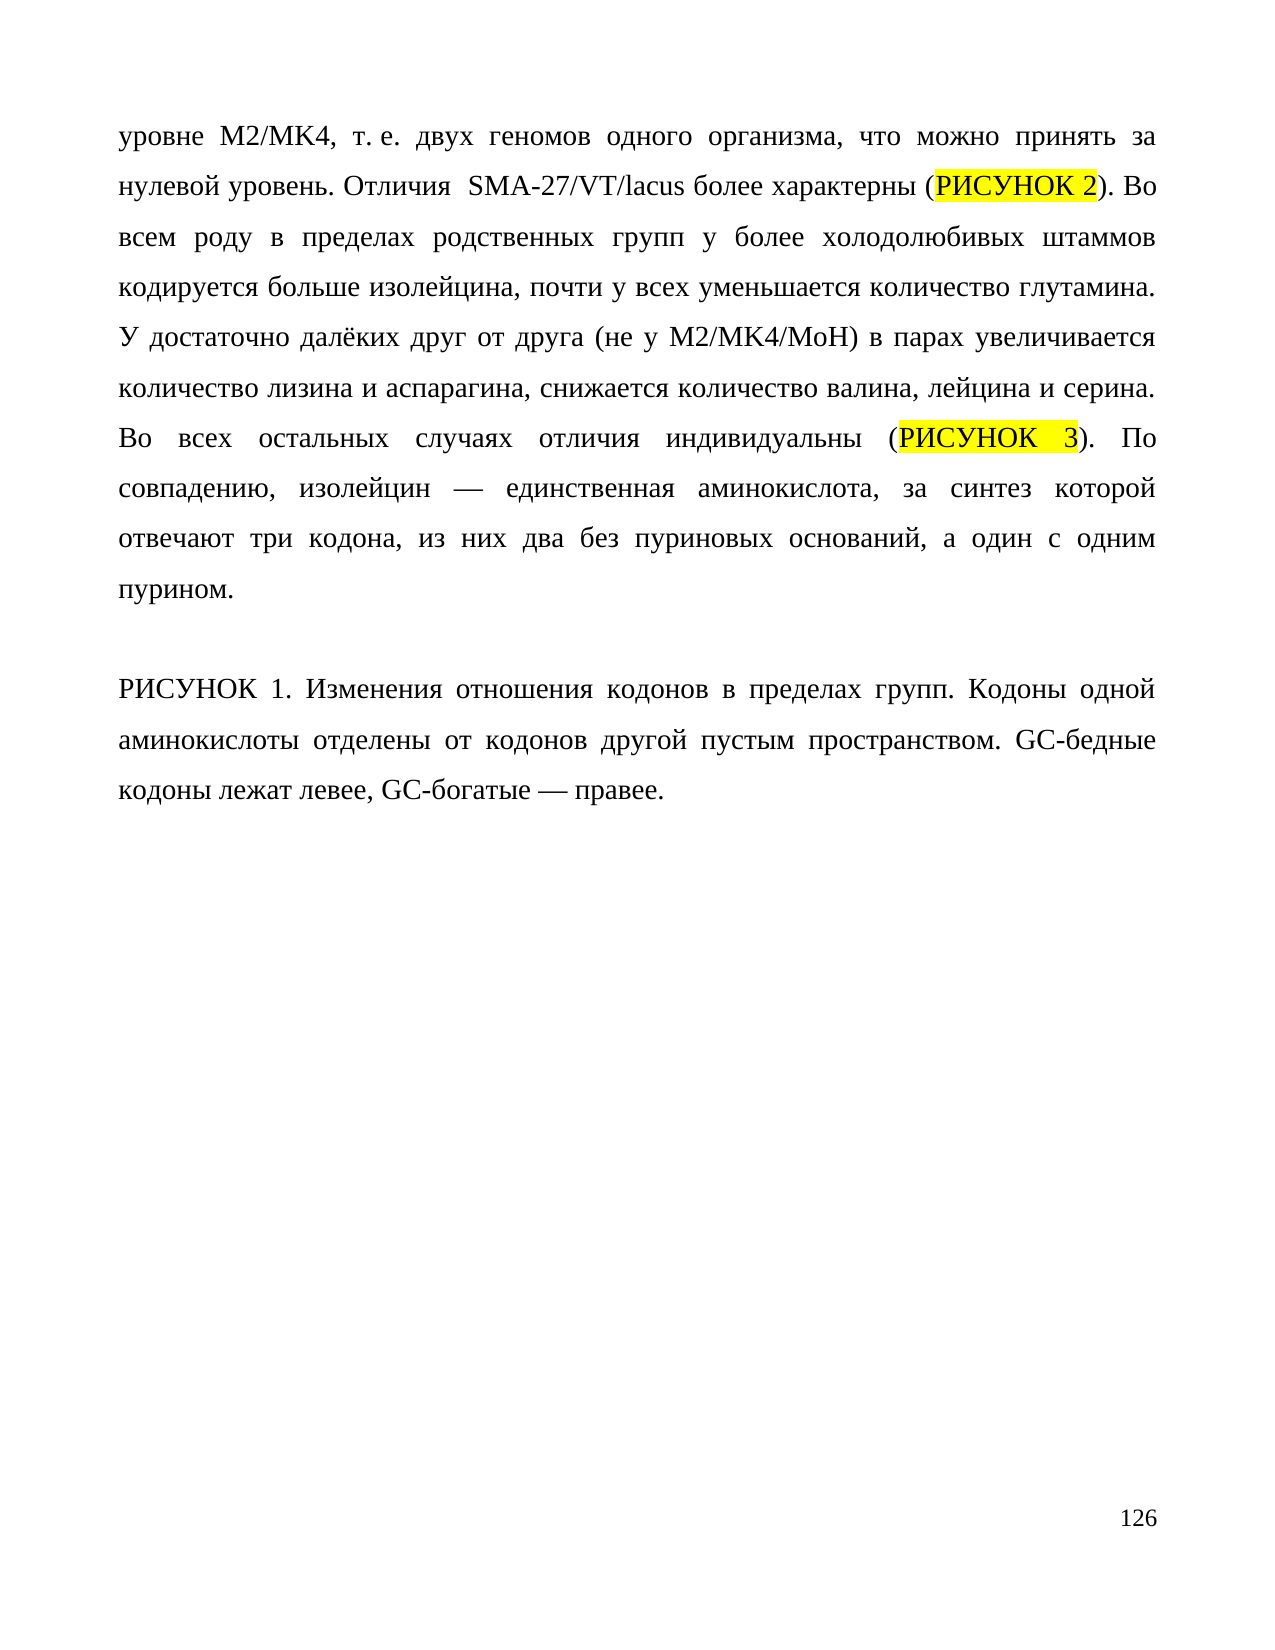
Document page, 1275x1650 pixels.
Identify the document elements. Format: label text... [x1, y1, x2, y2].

text уровне M2/MK4, т. е. двух геномов одного организма, что можно принять за нулевой уровень. Отличия SMA-27/VT/lacus более характерны (РИСУНОК 2). Во всем роду в пределах родственных групп у более холодолюбивых штаммов кодируется больше изолейцина, почти у всех уменьшается количество глутамина. У достаточно далёких друг от друга (не у M2/MK4/MoH) в парах увеличивается количество лизина и аспарагина, снижается количество валина, лейцина и серина. Во всех остальных случаях отличия индивидуальны (РИСУНОК 3). По совпадению, изолейцин — единственная аминокислота, за синтез которой отвечают три кодона, из них два без пуриновых оснований, а один с одним пурином. [118, 118, 1157, 604]
text РИСУНОК 1. Изменения отношения кодонов в пределах групп. Кодоны одной аминокислоты отделены от кодонов другой пустым пространством. GC-бедные кодоны лежат левее, GC-богатые — правее. [118, 672, 1157, 806]
